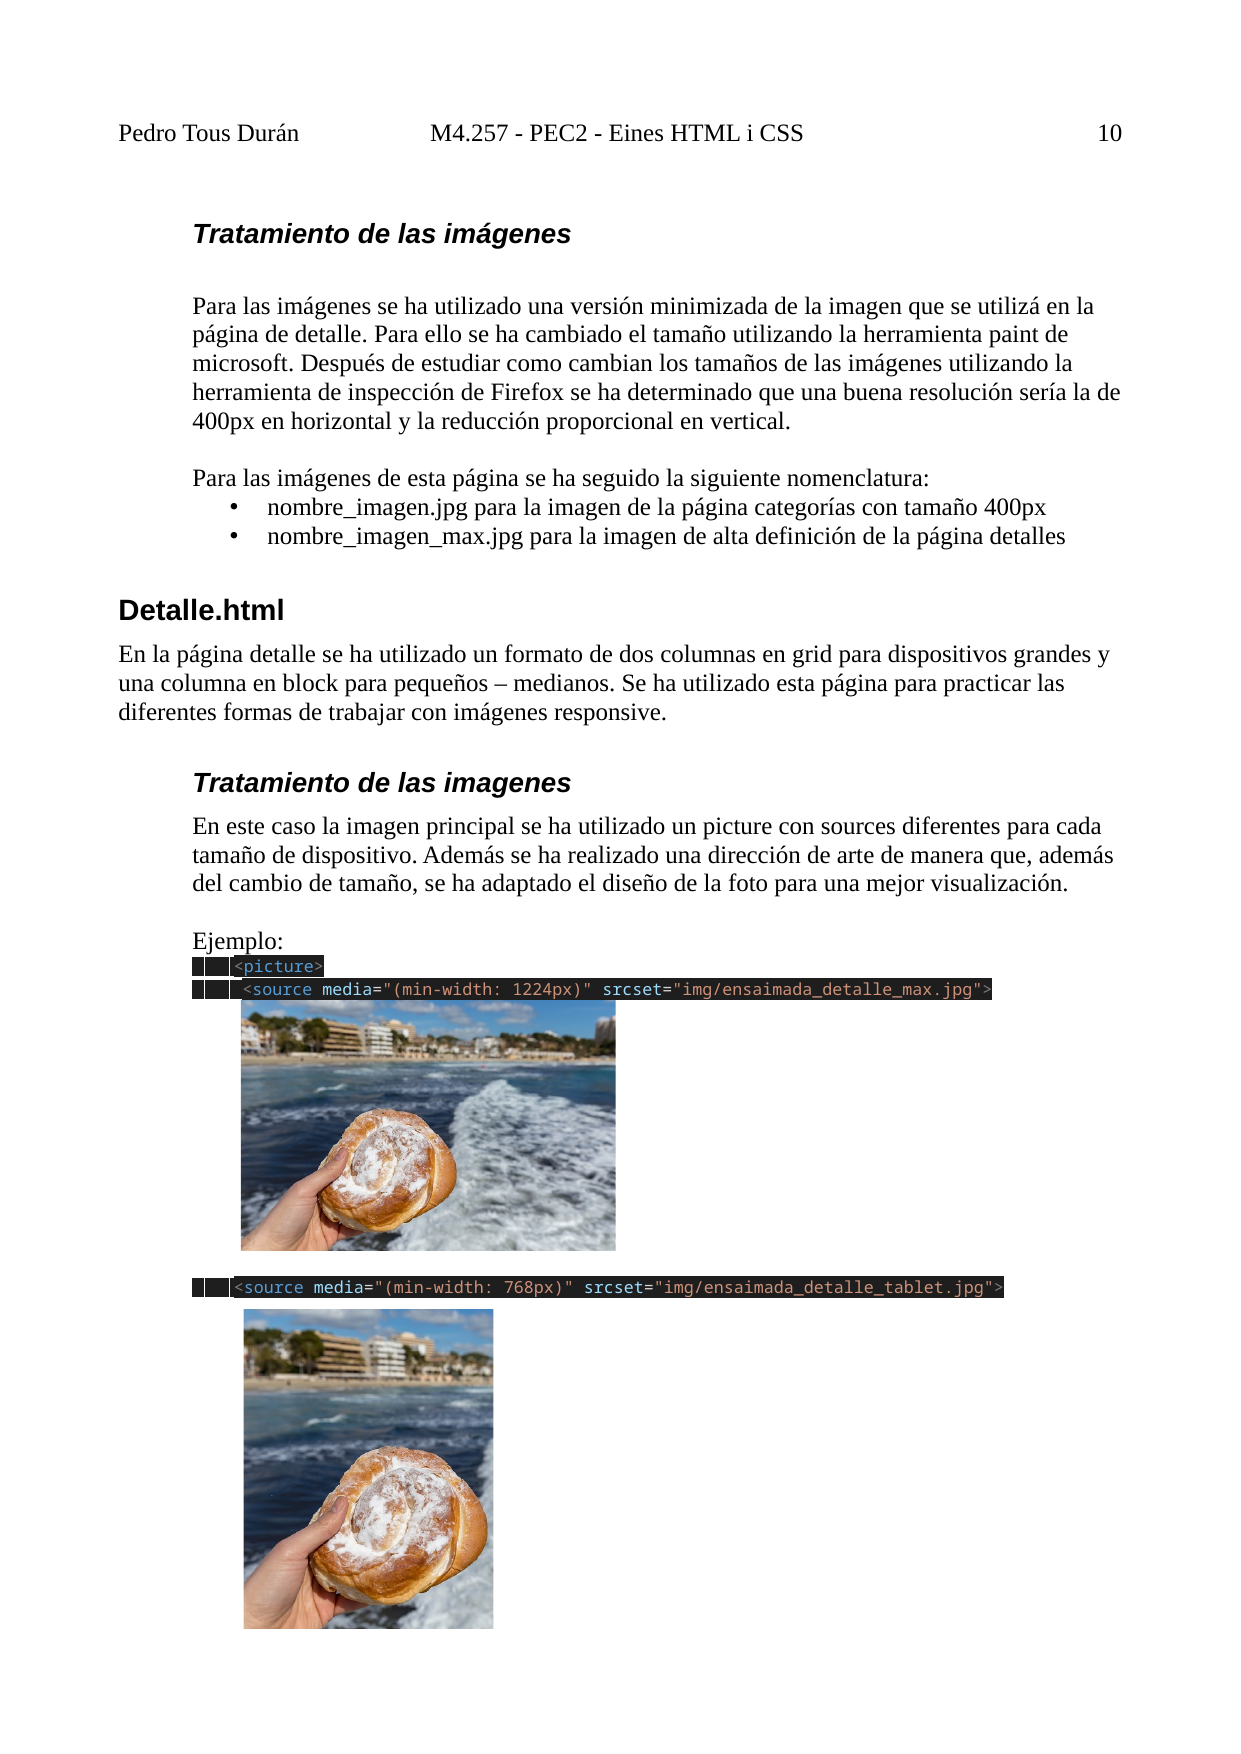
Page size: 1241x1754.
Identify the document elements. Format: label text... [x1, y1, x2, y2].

subtitle Tratamiento de las imágenes [192, 218, 1122, 249]
text Ejemplo: [192, 926, 1122, 955]
subtitle Detalle.html [118, 593, 1122, 627]
text En este caso la imagen principal se ha utilizado un picture con sources diferentes para cada tamaño de dispositivo. Además se ha realizado una dirección de arte de manera que, además del cambio de tamaño, se ha adaptado el diseño de la foto para una mejor visualización. [192, 811, 1122, 897]
list nombre_imagen.jpg para la imagen de la página categorías con tamaño 400px [229, 492, 1122, 521]
text Para las imágenes se ha utilizado una versión minimizada de la imagen que se utilizá en la página de detalle. Para ello se ha cambiado el tamaño utilizando la herramienta paint de microsoft. Después de estudiar como cambian los tamaños de las imágenes utilizando la herramienta de inspección de Firefox se ha determinado que una buena resolución sería la de 400px en horizontal y la reducción proporcional en vertical. [192, 291, 1122, 434]
picture [240, 1000, 616, 1251]
text En la página detalle se ha utilizado un formato de dos columnas en grid para dispositivos grandes y una columna en block para pequeños – medianos. Se ha utilizado esta página para practicar las diferentes formas de trabajar con imágenes responsive. [118, 639, 1122, 725]
text Para las imágenes de esta página se ha seguido la siguiente nomenclatura: [192, 463, 1122, 492]
list nombre_imagen_max.jpg para la imagen de alta definición de la página detalles [229, 521, 1122, 549]
text <picture> [192, 955, 1122, 977]
picture [243, 1309, 494, 1629]
text <source media="(min-width: 1224px)" srcset="img/ensaimada_detalle_max.jpg"> [192, 977, 1122, 1000]
text <source media="(min-width: 768px)" srcset="img/ensaimada_detalle_tablet.jpg"> [192, 1276, 1122, 1298]
subtitle Tratamiento de las imagenes [192, 767, 1122, 798]
